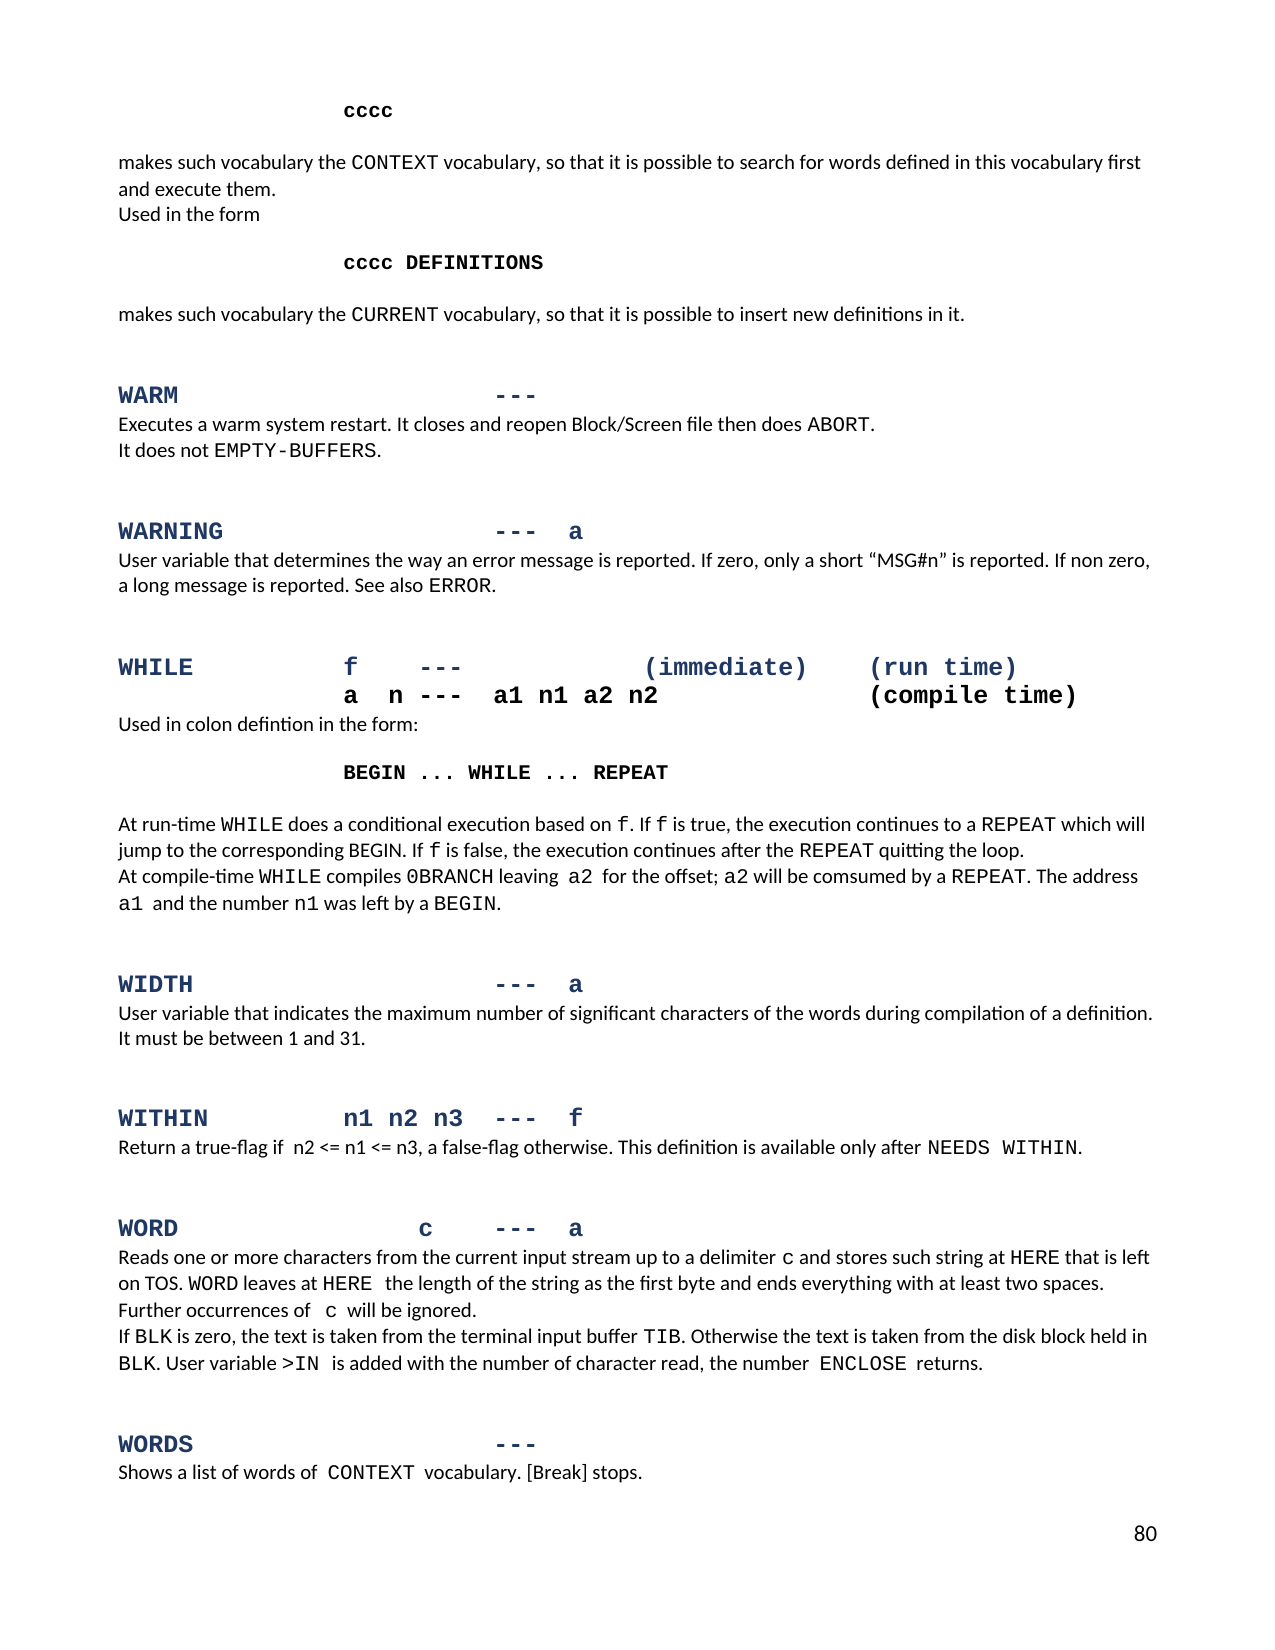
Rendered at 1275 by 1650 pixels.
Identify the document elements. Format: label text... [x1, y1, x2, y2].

text At compile-time WHILE compiles 0BRANCH leaving a2 for the offset; a2 will be comsumed by a REPEAT. The address a1 and the number n1 was left by a BEGIN. [118, 864, 1157, 917]
subtitle WARNING --- a [118, 519, 1157, 547]
text If BLK is zero, the text is taken from the terminal input buffer TIB. Otherwise the text is taken from the disk block held in BLK. User variable >IN is added with the number of character read, the number ENCLOSE returns. [118, 1323, 1157, 1376]
text Used in the form [118, 201, 1157, 227]
text a n --- a1 n1 a2 n2 (compile time) [118, 682, 1157, 711]
subtitle WORD c --- a [118, 1216, 1157, 1244]
text Reads one or more characters from the current input stream up to a delimiter c and stores such string at HERE that is left on TOS. WORD leaves at HERE the length of the string as the first byte and ends everything with at least two spaces. Further occurrences of c will be ignored. [118, 1244, 1157, 1323]
text Executes a warm system restart. It closes and reopen Block/Screen file then does ABORT. [118, 411, 1157, 437]
text makes such vocabulary the CURRENT vocabulary, so that it is possible to insert new definitions in it. [118, 301, 1157, 328]
text At run-time WHILE does a conditional execution based on f. If f is true, the execution continues to a REPEAT which will jump to the corresponding BEGIN. If f is false, the execution continues after the REPEAT quitting the loop. [118, 811, 1157, 864]
subtitle WHILE f --- (immediate) (run time) [118, 654, 1157, 682]
text It does not EMPTY-BUFFERS. [118, 437, 1157, 464]
subtitle WARM --- [118, 383, 1157, 411]
subtitle WITHIN n1 n2 n3 --- f [118, 1106, 1157, 1134]
text User variable that indicates the maximum number of significant characters of the words during compilation of a definition. It must be between 1 and 31. [118, 1000, 1157, 1051]
text Return a true-flag if n2 <= n1 <= n3, a false-flag otherwise. This definition is available only after NEEDS WITHIN. [118, 1134, 1157, 1161]
text Shows a list of words of CONTEXT vocabulary. [Break] stops. [118, 1459, 1157, 1486]
text Used in colon defintion in the form: [118, 711, 1157, 736]
text BEGIN ... WHILE ... REPEAT [118, 762, 1157, 785]
subtitle WIDTH --- a [118, 972, 1157, 1000]
subtitle WORDS --- [118, 1431, 1157, 1459]
text cccc [118, 100, 1157, 124]
text User variable that determines the way an error message is reported. If zero, only a short “MSG#n” is reported. If non zero, a long message is reported. See also ERROR. [118, 547, 1157, 599]
text cccc DEFINITIONS [118, 252, 1157, 276]
text makes such vocabulary the CONTEXT vocabulary, so that it is possible to search for words defined in this vocabulary first and execute them. [118, 149, 1157, 201]
